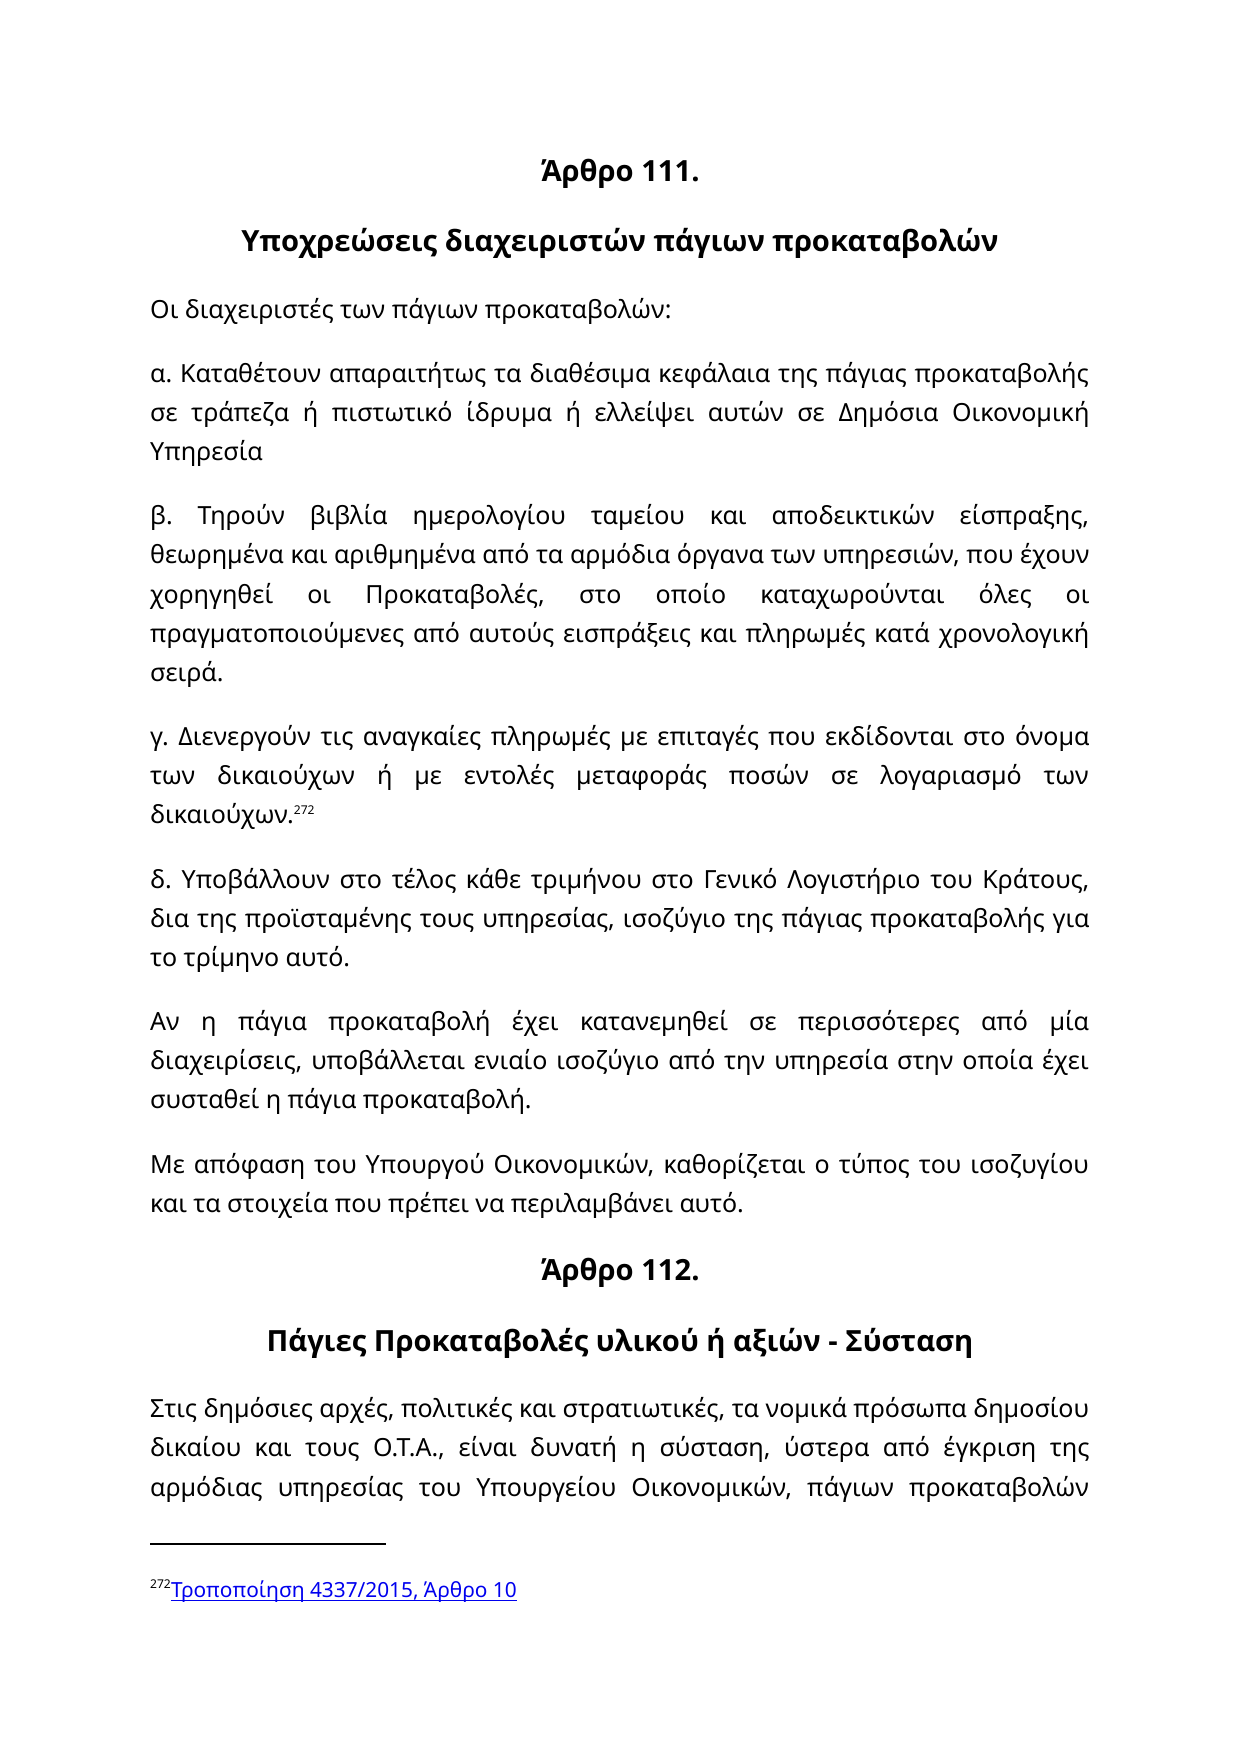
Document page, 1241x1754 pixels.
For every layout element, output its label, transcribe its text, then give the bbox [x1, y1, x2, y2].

text α. Καταθέτουν απαραιτήτως τα διαθέσιμα κεφάλαια της πάγιας προκαταβολής σε τράπεζα ή πιστωτικό ίδρυ­μα ή ελλείψει αυτών σε Δημόσια Οικονομική Υπηρεσία [150, 355, 1090, 468]
subtitle Υποχρεώσεις διαχειριστών πάγιων προκαταβολών [150, 221, 1090, 260]
subtitle Πάγιες Προκαταβολές υλικού ή αξιών - Σύσταση [150, 1320, 1090, 1360]
text γ. Διενεργούν τις αναγκαίες πληρωμές με επιταγές που εκδίδονται στο όνομα των δικαιούχων ή με εντολές μεταφοράς ποσών σε λογαριασμό των δικαιούχων. [150, 719, 1090, 831]
text Με απόφαση του Υπουργού Οικονομικών, καθορίζεται ο τύπος του ισοζυγίου και τα στοιχεία που πρέπει να περιλαμβάνει αυτό. [150, 1146, 1090, 1219]
text β. Τηρούν βιβλία ημερολογίου ταμείου και αποδεικτικών είσπραξης, θεωρημένα και αριθμημένα από τα αρμόδια όργανα των υπηρεσιών, που έχουν χορηγηθεί οι Προκαταβολές, στο οποίο καταχωρούνται όλες οι πραγματοποιούμενες από αυτούς εισπράξεις και πληρωμές κατά χρονολογική σειρά. [150, 498, 1090, 689]
text Τροποποίηση 4337/2015, Άρθρο 10 [150, 1576, 1090, 1604]
subtitle Άρθρο 112. [150, 1249, 1090, 1289]
text Οι διαχειριστές των πάγιων προκαταβολών: [150, 291, 1090, 325]
text Στις δημόσιες αρχές, πολιτικές και στρατιωτικές, τα νομικά πρόσωπα δημοσίου δικαίου και τους Ο.Τ.Α., είναι δυνατή η σύσταση, ύστερα από έγκριση της αρμόδιας υπηρεσίας του Υπουργείου Οικονομικών, πάγιων προκαταβολών [150, 1391, 1090, 1503]
text Αν η πάγια προκαταβολή έχει κατανεμηθεί σε περισσότερες από μία διαχειρίσεις, υποβάλλεται ενιαίο ισοζύγιο από την υπηρεσία στην οποία έχει συσταθεί η πάγια προκαταβολή. [150, 1004, 1090, 1116]
text δ. Υποβάλλουν στο τέλος κάθε τριμήνου στο Γενικό Λογιστήριο του Κράτους, δια της προϊσταμένης τους υπηρεσίας, ισοζύγιο της πάγιας προκαταβολής για το τρίμηνο αυτό. [150, 861, 1090, 974]
subtitle Άρθρο 111. [150, 150, 1090, 190]
